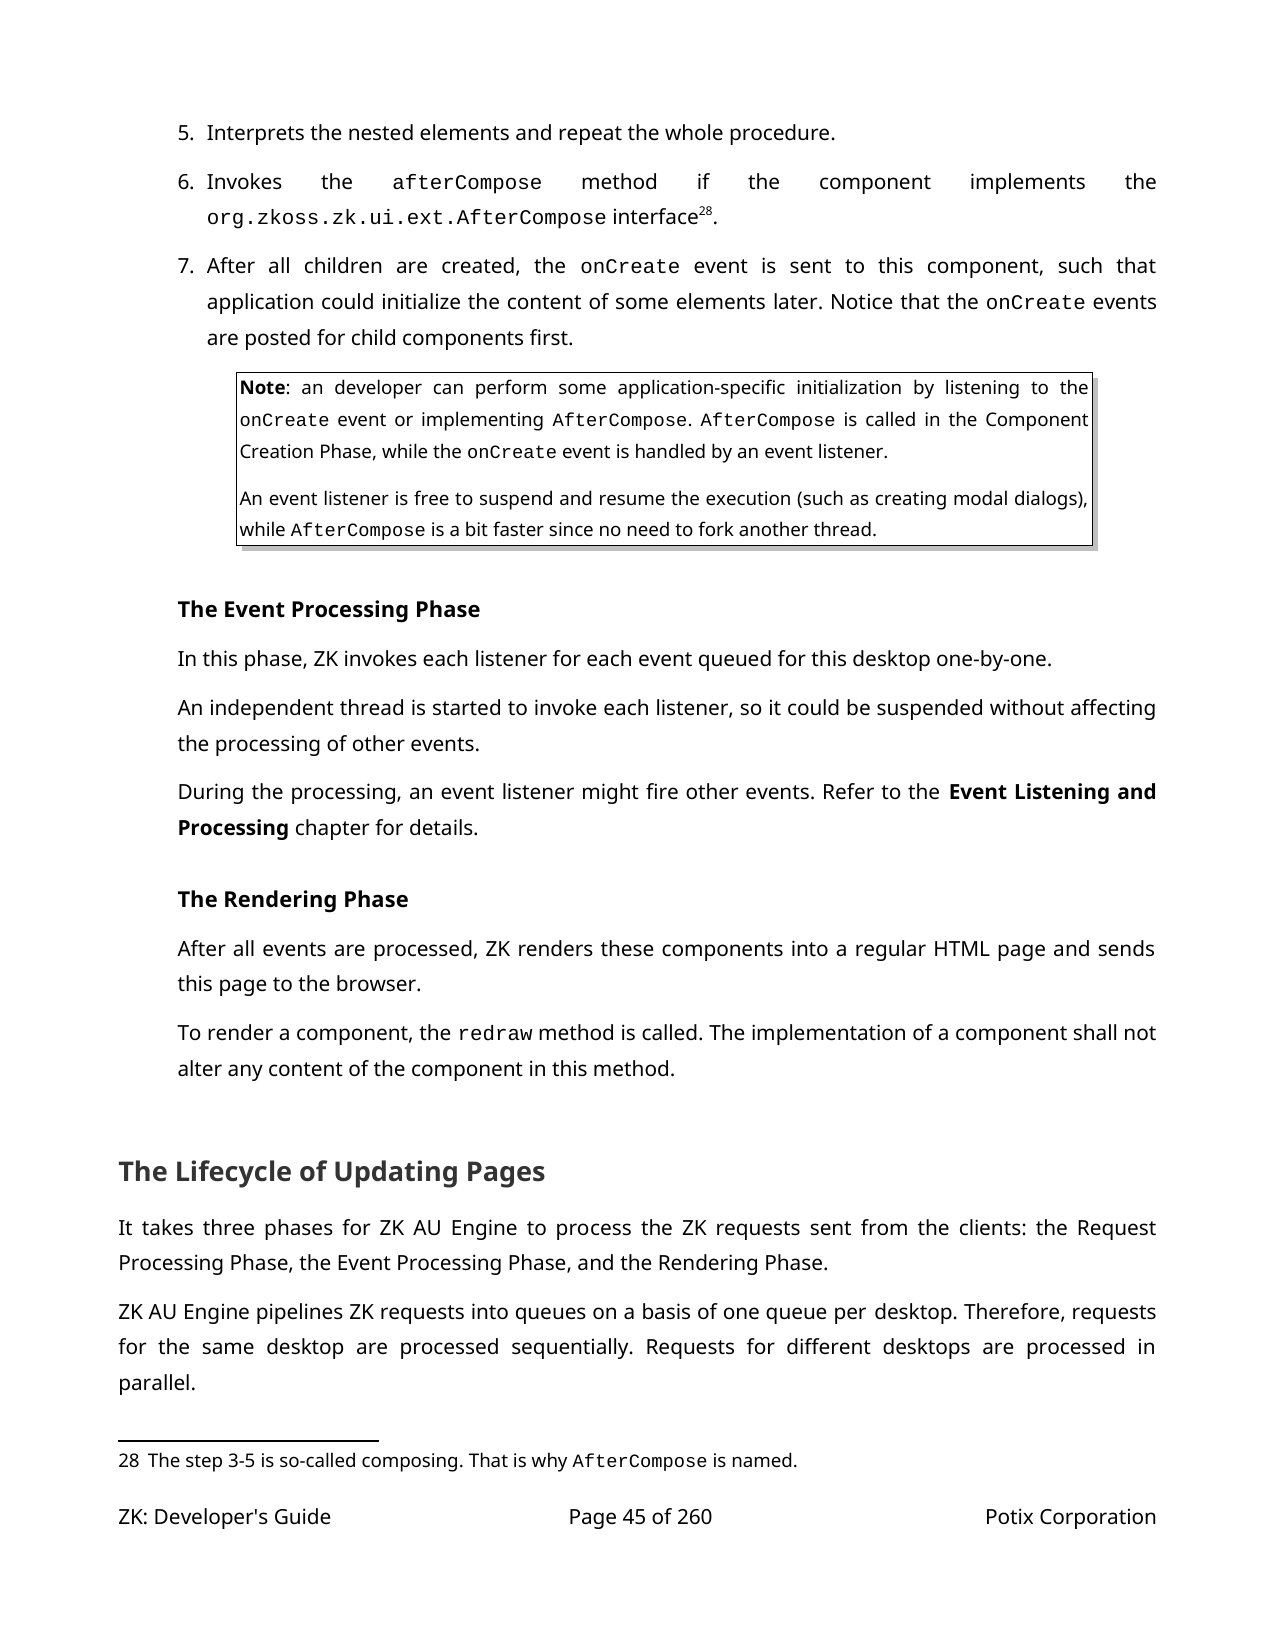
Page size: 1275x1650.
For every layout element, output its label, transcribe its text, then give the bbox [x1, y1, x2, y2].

text To render a component, the redraw method is called. The implementation of a component shall not alter any content of the component in this method. [177, 1018, 1157, 1082]
text An event listener is free to suspend and resume the execution (such as creating modal dialogs), while AfterCompose is a bit faster since no need to fork another thread. [237, 482, 1092, 545]
list After all children are created, the onCreate event is sent to this component, such that application could initialize the content of some elements later. Notice that the onCreate events are posted for child components first. [177, 252, 1157, 351]
text In this phase, ZK invokes each listener for each event queued for this desktop one-by-one. [177, 644, 1157, 673]
text During the processing, an event listener might fire other events. Refer to the Event Listening and Processing chapter for details. [177, 777, 1157, 841]
subtitle The Lifecycle of Updating Pages [118, 1153, 1157, 1189]
list The step 3-5 is so-called composing. That is why AfterCompose is named. [118, 1447, 1157, 1473]
list Invokes the afterCompose method if the component implements the org.zkoss.zk.ui.ext.AfterCompose interface. [177, 167, 1157, 231]
text It takes three phases for ZK AU Engine to process the ZK requests sent from the clients: the Request Processing Phase, the Event Processing Phase, and the Rendering Phase. [118, 1213, 1157, 1277]
list Interprets the nested elements and repeat the whole procedure. [177, 118, 1157, 146]
text After all events are processed, ZK renders these components into a regular HTML page and sends this page to the browser. [177, 934, 1157, 997]
text ZK AU Engine pipelines ZK requests into queues on a basis of one queue per desktop. Therefore, requests for the same desktop are processed sequentially. Requests for different desktops are processed in parallel. [118, 1297, 1157, 1396]
text Note: an developer can perform some application-specific initialization by listening to the onCreate event or implementing AfterCompose. AfterCompose is called in the Component Creation Phase, while the onCreate event is handled by an event listener. [237, 373, 1092, 464]
subtitle The Event Processing Phase [177, 594, 1157, 624]
subtitle The Rendering Phase [177, 883, 1157, 913]
text An independent thread is started to invoke each listener, so it could be suspended without affecting the processing of other events. [177, 693, 1157, 757]
